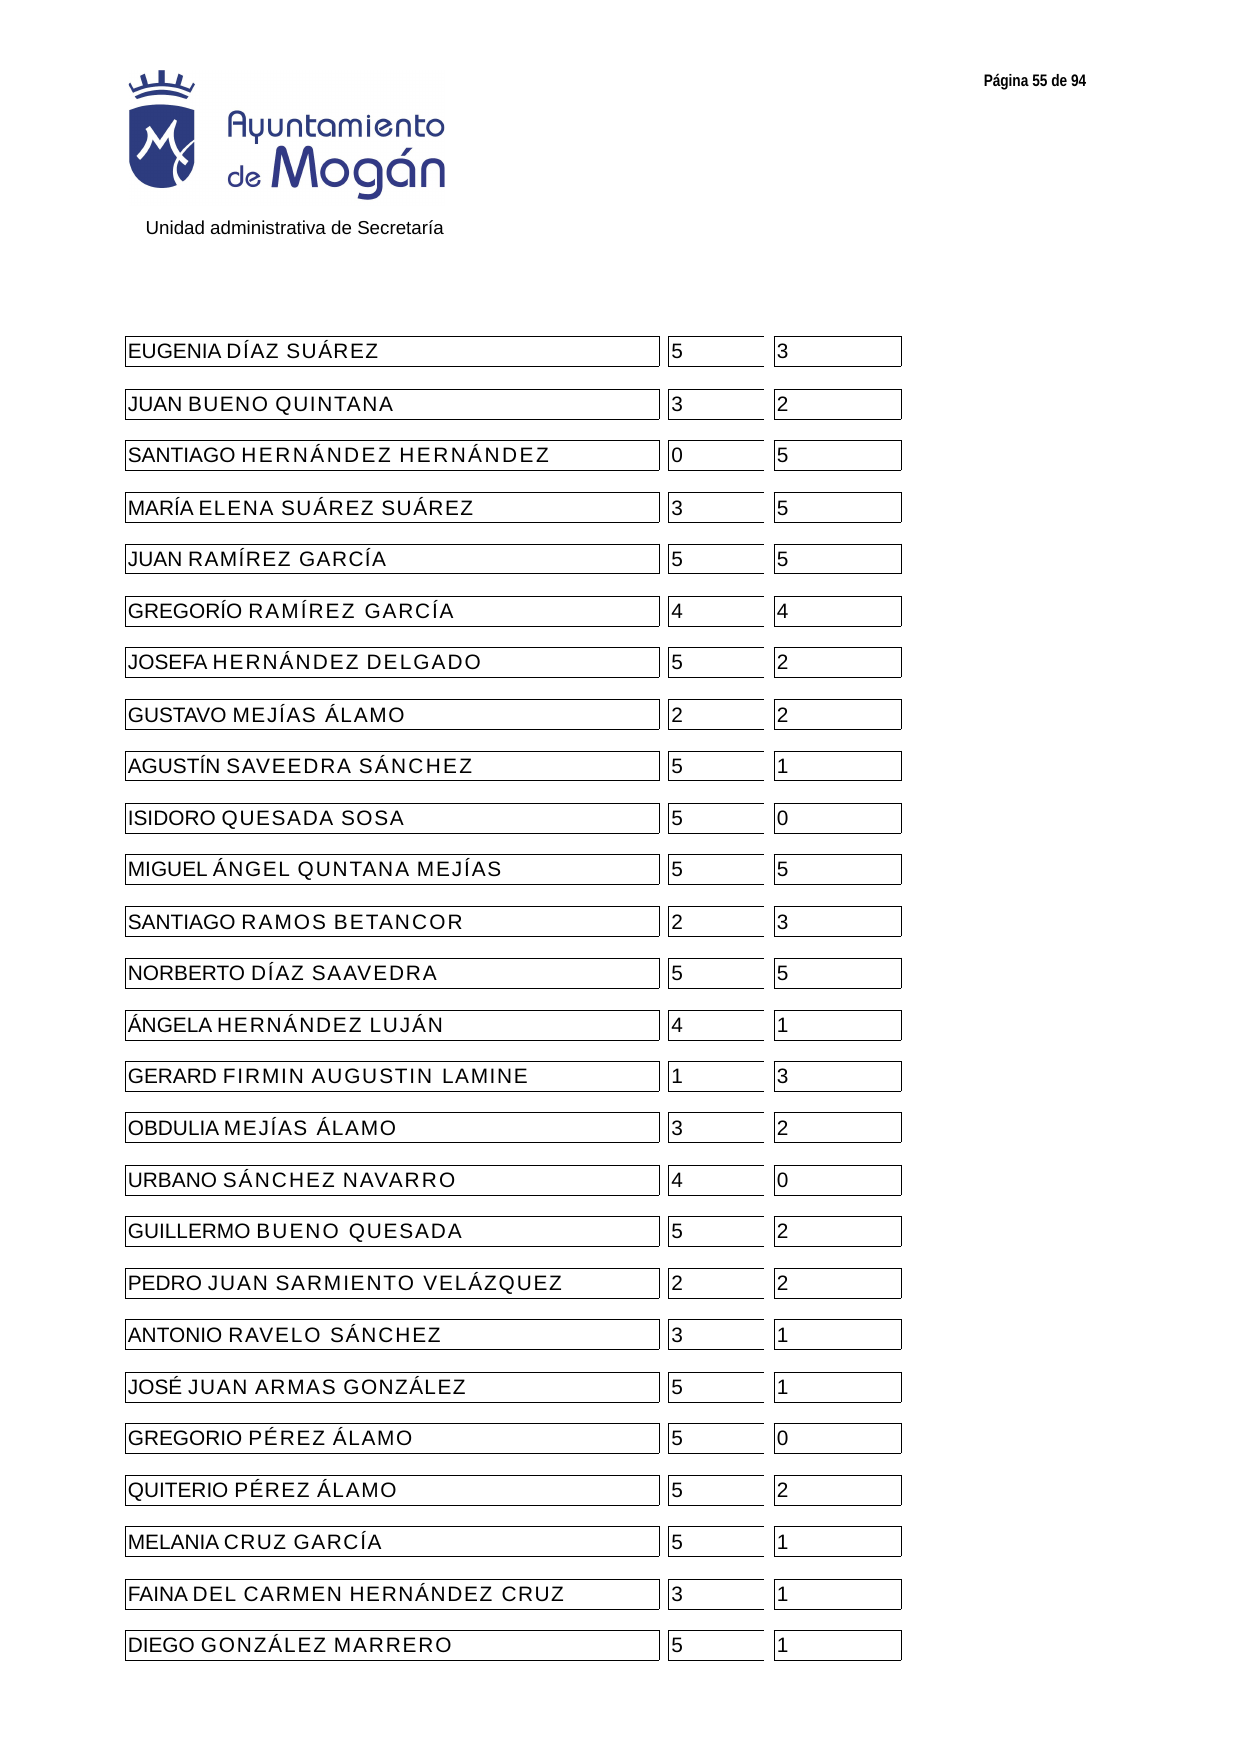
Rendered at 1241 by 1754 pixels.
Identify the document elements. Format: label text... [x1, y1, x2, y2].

table_cell 4 [767, 589, 904, 641]
table_cell 0 [662, 434, 767, 485]
table_cell 0 [767, 1417, 904, 1468]
table_cell 3 [662, 1572, 767, 1624]
table_cell 5 [662, 1417, 767, 1468]
table_cell 5 [662, 745, 767, 796]
table_cell MIGUEL ÁNGEL QUNTANA MEJÍAS [118, 848, 662, 899]
table_cell 4 [662, 1158, 767, 1210]
table_cell 5 [767, 538, 904, 589]
table_cell 4 [662, 589, 767, 641]
table_cell 2 [662, 692, 767, 745]
table_cell 1 [662, 1055, 767, 1106]
table_cell ISIDORO QUESADA SOSA [118, 796, 662, 848]
table_cell 1 [767, 1624, 904, 1675]
table_cell ANTONIO RAVELO SÁNCHEZ [118, 1314, 662, 1365]
table_cell GUSTAVO MEJÍAS ÁLAMO [118, 692, 662, 745]
table_cell JUAN BUENO QUINTANA [118, 382, 662, 434]
table_cell 5 [662, 796, 767, 848]
table_cell GREGORÍO RAMÍREZ GARCÍA [118, 589, 662, 641]
table_cell 2 [767, 1468, 904, 1521]
table_cell MARÍA ELENA SUÁREZ SUÁREZ [118, 485, 662, 538]
table_cell NORBERTO DÍAZ SAAVEDRA [118, 952, 662, 1003]
table_cell 3 [662, 1314, 767, 1365]
table_cell 5 [767, 848, 904, 899]
table_cell 5 [662, 1624, 767, 1675]
table_cell AGUSTÍN SAVEEDRA SÁNCHEZ [118, 745, 662, 796]
table_cell 5 [767, 485, 904, 538]
table_cell 5 [662, 1468, 767, 1521]
table_cell 5 [662, 1210, 767, 1261]
table_cell 3 [662, 382, 767, 434]
table_cell SANTIAGO RAMOS BETANCOR [118, 899, 662, 952]
table_cell 1 [767, 1003, 904, 1055]
table_cell 5 [662, 952, 767, 1003]
table_cell 3 [767, 1055, 904, 1106]
table_cell OBDULIA MEJÍAS ÁLAMO [118, 1106, 662, 1158]
table_cell PEDRO JUAN SARMIENTO VELÁZQUEZ [118, 1261, 662, 1313]
table_cell 2 [767, 641, 904, 692]
table_cell JUAN RAMÍREZ GARCÍA [118, 538, 662, 589]
table_cell 5 [662, 538, 767, 589]
table_cell GREGORIO PÉREZ ÁLAMO [118, 1417, 662, 1468]
table_cell GERARD FIRMIN AUGUSTIN LAMINE [118, 1055, 662, 1106]
table_cell DIEGO GONZÁLEZ MARRERO [118, 1624, 662, 1675]
table_cell 5 [662, 1365, 767, 1417]
table_cell FAINA DEL CARMEN HERNÁNDEZ CRUZ [118, 1572, 662, 1624]
table_cell 1 [767, 1365, 904, 1417]
table_cell 0 [767, 796, 904, 848]
table_cell QUITERIO PÉREZ ÁLAMO [118, 1468, 662, 1521]
table_cell EUGENIA DÍAZ SUÁREZ [118, 331, 662, 382]
table_cell 3 [662, 485, 767, 538]
table_cell 2 [662, 1261, 767, 1313]
table_cell 2 [767, 692, 904, 745]
table_cell 5 [662, 1521, 767, 1572]
table_cell 5 [662, 331, 767, 382]
table_cell GUILLERMO BUENO QUESADA [118, 1210, 662, 1261]
table_cell SANTIAGO HERNÁNDEZ HERNÁNDEZ [118, 434, 662, 485]
table_cell JOSÉ JUAN ARMAS GONZÁLEZ [118, 1365, 662, 1417]
picture [128, 70, 445, 206]
table_cell 5 [662, 848, 767, 899]
table_cell 1 [767, 1314, 904, 1365]
table_cell 4 [662, 1003, 767, 1055]
table_cell MELANIA CRUZ GARCÍA [118, 1521, 662, 1572]
table_cell 5 [767, 952, 904, 1003]
table_cell 2 [662, 899, 767, 952]
table_cell 2 [767, 382, 904, 434]
table_cell 5 [767, 434, 904, 485]
table_cell JOSEFA HERNÁNDEZ DELGADO [118, 641, 662, 692]
table_cell 2 [767, 1106, 904, 1158]
table_cell ÁNGELA HERNÁNDEZ LUJÁN [118, 1003, 662, 1055]
table_cell 3 [767, 899, 904, 952]
table_cell 2 [767, 1261, 904, 1313]
table_cell 1 [767, 1572, 904, 1624]
table_cell 3 [767, 331, 904, 382]
table_cell 2 [767, 1210, 904, 1261]
table_cell 1 [767, 1521, 904, 1572]
table_cell 3 [662, 1106, 767, 1158]
table_cell 0 [767, 1158, 904, 1210]
table_cell URBANO SÁNCHEZ NAVARRO [118, 1158, 662, 1210]
table_cell 5 [662, 641, 767, 692]
table_cell 1 [767, 745, 904, 796]
